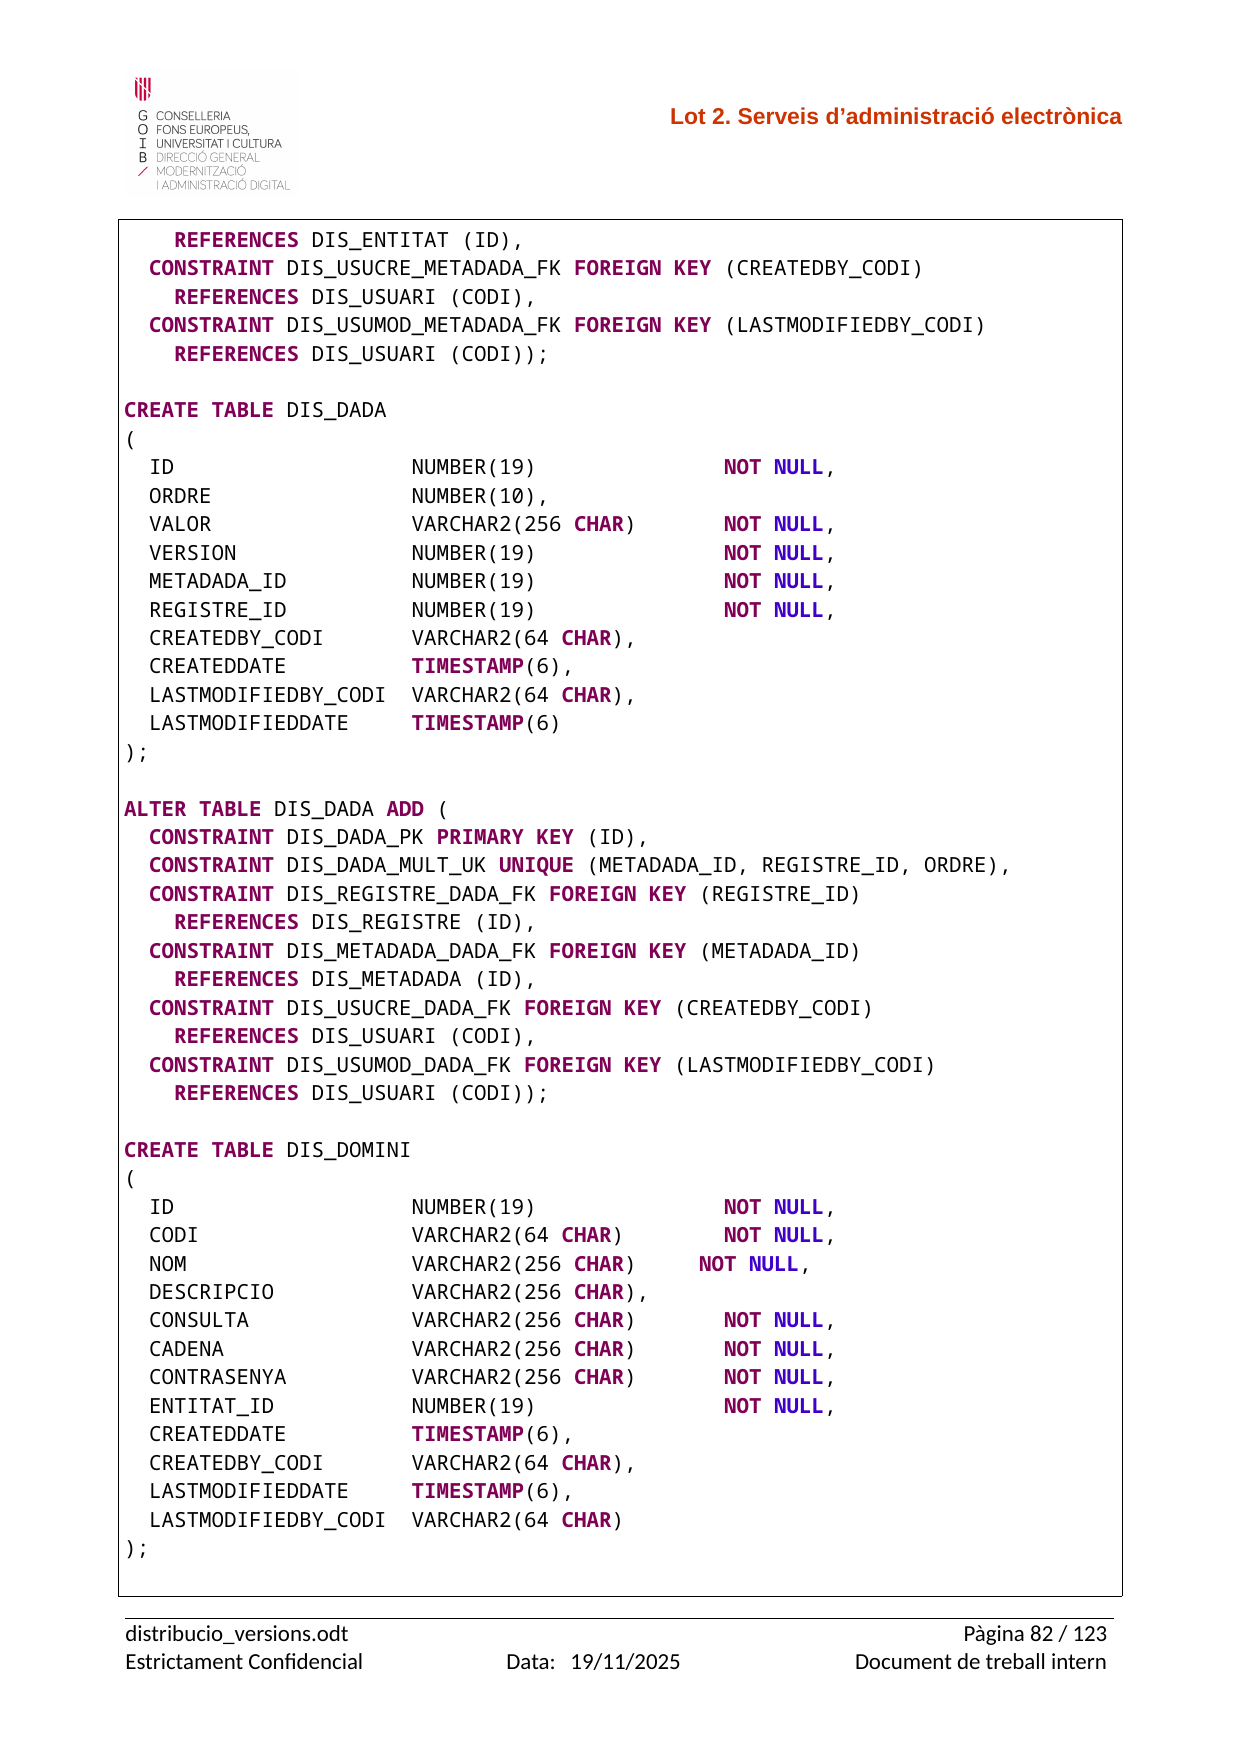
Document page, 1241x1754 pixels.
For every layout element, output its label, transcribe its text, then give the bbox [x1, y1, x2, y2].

table_header REFERENCES DIS_ENTITAT (ID), CONSTRAINT DIS_USUCRE_METADADA_FK FOREIGN KEY (CREATEDBY_CODI) REFERENCES DIS_USUARI (CODI), CONSTRAINT DIS_USUMOD_METADADA_FK FOREIGN KEY (LASTMODIFIEDBY_CODI) REFERENCES DIS_USUARI (CODI)); CREATE TABLE DIS_DADA ( ID NUMBER(19) NOT NULL, ORDRE NUMBER(10), VALOR VARCHAR2(256 CHAR) NOT NULL, VERSION NUMBER(19) NOT NULL, METADADA_ID NUMBER(19) NOT NULL, REGISTRE_ID NUMBER(19) NOT NULL, CREATEDBY_CODI VARCHAR2(64 CHAR), CREATEDDATE TIMESTAMP(6), LASTMODIFIEDBY_CODI VARCHAR2(64 CHAR), LASTMODIFIEDDATE TIMESTAMP(6) ); ALTER TABLE DIS_DADA ADD ( CONSTRAINT DIS_DADA_PK PRIMARY KEY (ID), CONSTRAINT DIS_DADA_MULT_UK UNIQUE (METADADA_ID, REGISTRE_ID, ORDRE), CONSTRAINT DIS_REGISTRE_DADA_FK FOREIGN KEY (REGISTRE_ID) REFERENCES DIS_REGISTRE (ID), CONSTRAINT DIS_METADADA_DADA_FK FOREIGN KEY (METADADA_ID) REFERENCES DIS_METADADA (ID), CONSTRAINT DIS_USUCRE_DADA_FK FOREIGN KEY (CREATEDBY_CODI) REFERENCES DIS_USUARI (CODI), CONSTRAINT DIS_USUMOD_DADA_FK FOREIGN KEY (LASTMODIFIEDBY_CODI) REFERENCES DIS_USUARI (CODI)); CREATE TABLE DIS_DOMINI ( ID NUMBER(19) NOT NULL, CODI VARCHAR2(64 CHAR) NOT NULL, NOM VARCHAR2(256 CHAR) NOT NULL, DESCRIPCIO VARCHAR2(256 CHAR), CONSULTA VARCHAR2(256 CHAR) NOT NULL, CADENA VARCHAR2(256 CHAR) NOT NULL, CONTRASENYA VARCHAR2(256 CHAR) NOT NULL, ENTITAT_ID NUMBER(19) NOT NULL, CREATEDDATE TIMESTAMP(6), CREATEDBY_CODI VARCHAR2(64 CHAR), LASTMODIFIEDDATE TIMESTAMP(6), LASTMODIFIEDBY_CODI VARCHAR2(64 CHAR) ); [119, 220, 1122, 1596]
picture [126, 70, 299, 197]
